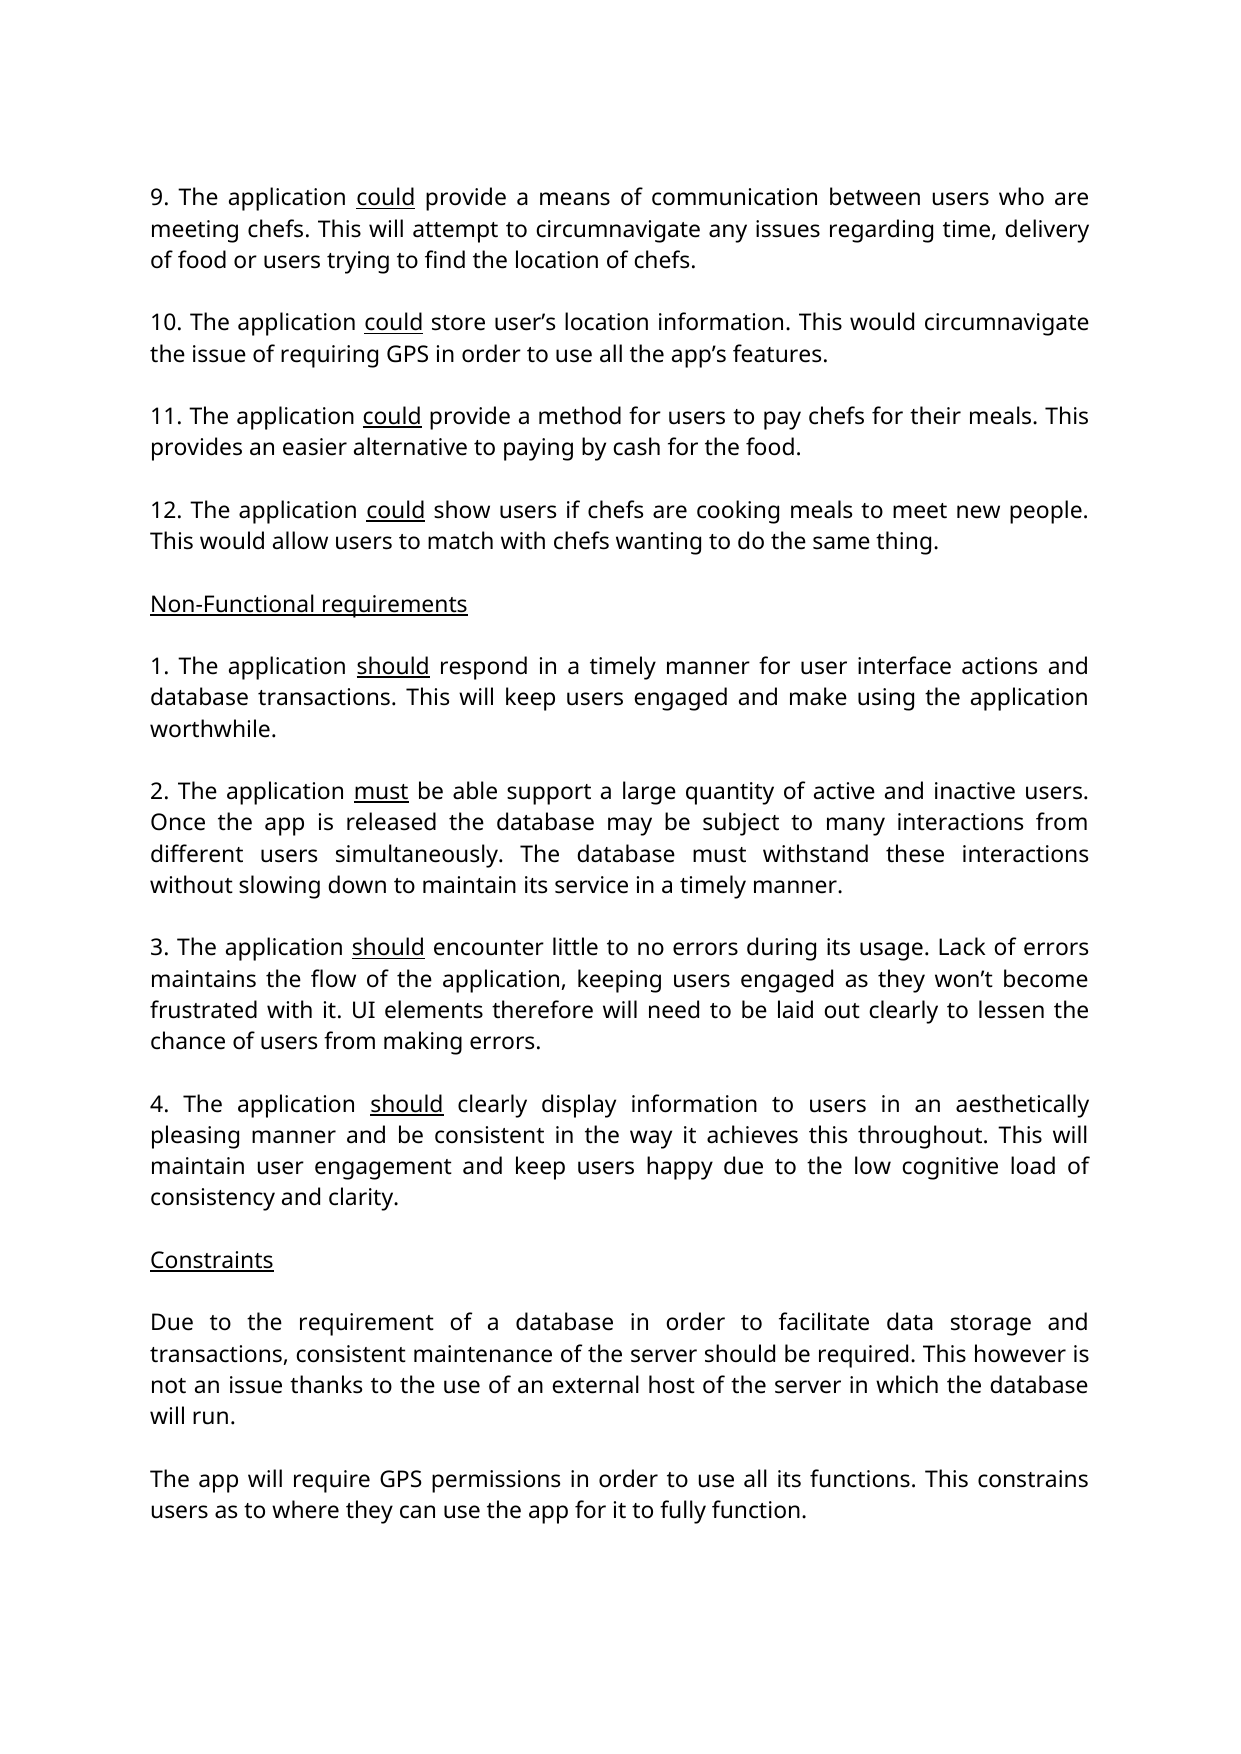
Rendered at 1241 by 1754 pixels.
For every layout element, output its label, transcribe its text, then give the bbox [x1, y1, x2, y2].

text 12. The application could show users if chefs are cooking meals to meet new people. This would allow users to match with chefs wanting to do the same thing. [150, 494, 1090, 556]
text 3. The application should encounter little to no errors during its usage. Lack of errors maintains the flow of the application, keeping users engaged as they won’t become frustrated with it. UI elements therefore will need to be laid out clearly to lessen the chance of users from making errors. [150, 931, 1090, 1056]
text 10. The application could store user’s location information. This would circumnavigate the issue of requiring GPS in order to use all the app’s features. [150, 306, 1090, 369]
text 9. The application could provide a means of communication between users who are meeting chefs. This will attempt to circumnavigate any issues regarding time, delivery of food or users trying to find the location of chefs. [150, 181, 1090, 275]
text Constraints [150, 1244, 1090, 1275]
text Due to the requirement of a database in order to facilitate data storage and transactions, consistent maintenance of the server should be required. This however is not an issue thanks to the use of an external host of the server in which the database will run. [150, 1306, 1090, 1431]
text 11. The application could provide a method for users to pay chefs for their meals. This provides an easier alternative to paying by cash for the food. [150, 400, 1090, 462]
text 4. The application should clearly display information to users in an aesthetically pleasing manner and be consistent in the way it achieves this throughout. This will maintain user engagement and keep users happy due to the low cognitive load of consistency and clarity. [150, 1087, 1090, 1212]
text Non-Functional requirements [150, 587, 1090, 619]
text 2. The application must be able support a large quantity of active and inactive users. Once the app is released the database may be subject to many interactions from different users simultaneously. The database must withstand these interactions without slowing down to maintain its service in a timely manner. [150, 775, 1090, 900]
text 1. The application should respond in a timely manner for user interface actions and database transactions. This will keep users engaged and make using the application worthwhile. [150, 650, 1090, 744]
text The app will require GPS permissions in order to use all its functions. This constrains users as to where they can use the app for it to fully function. [150, 1462, 1090, 1525]
